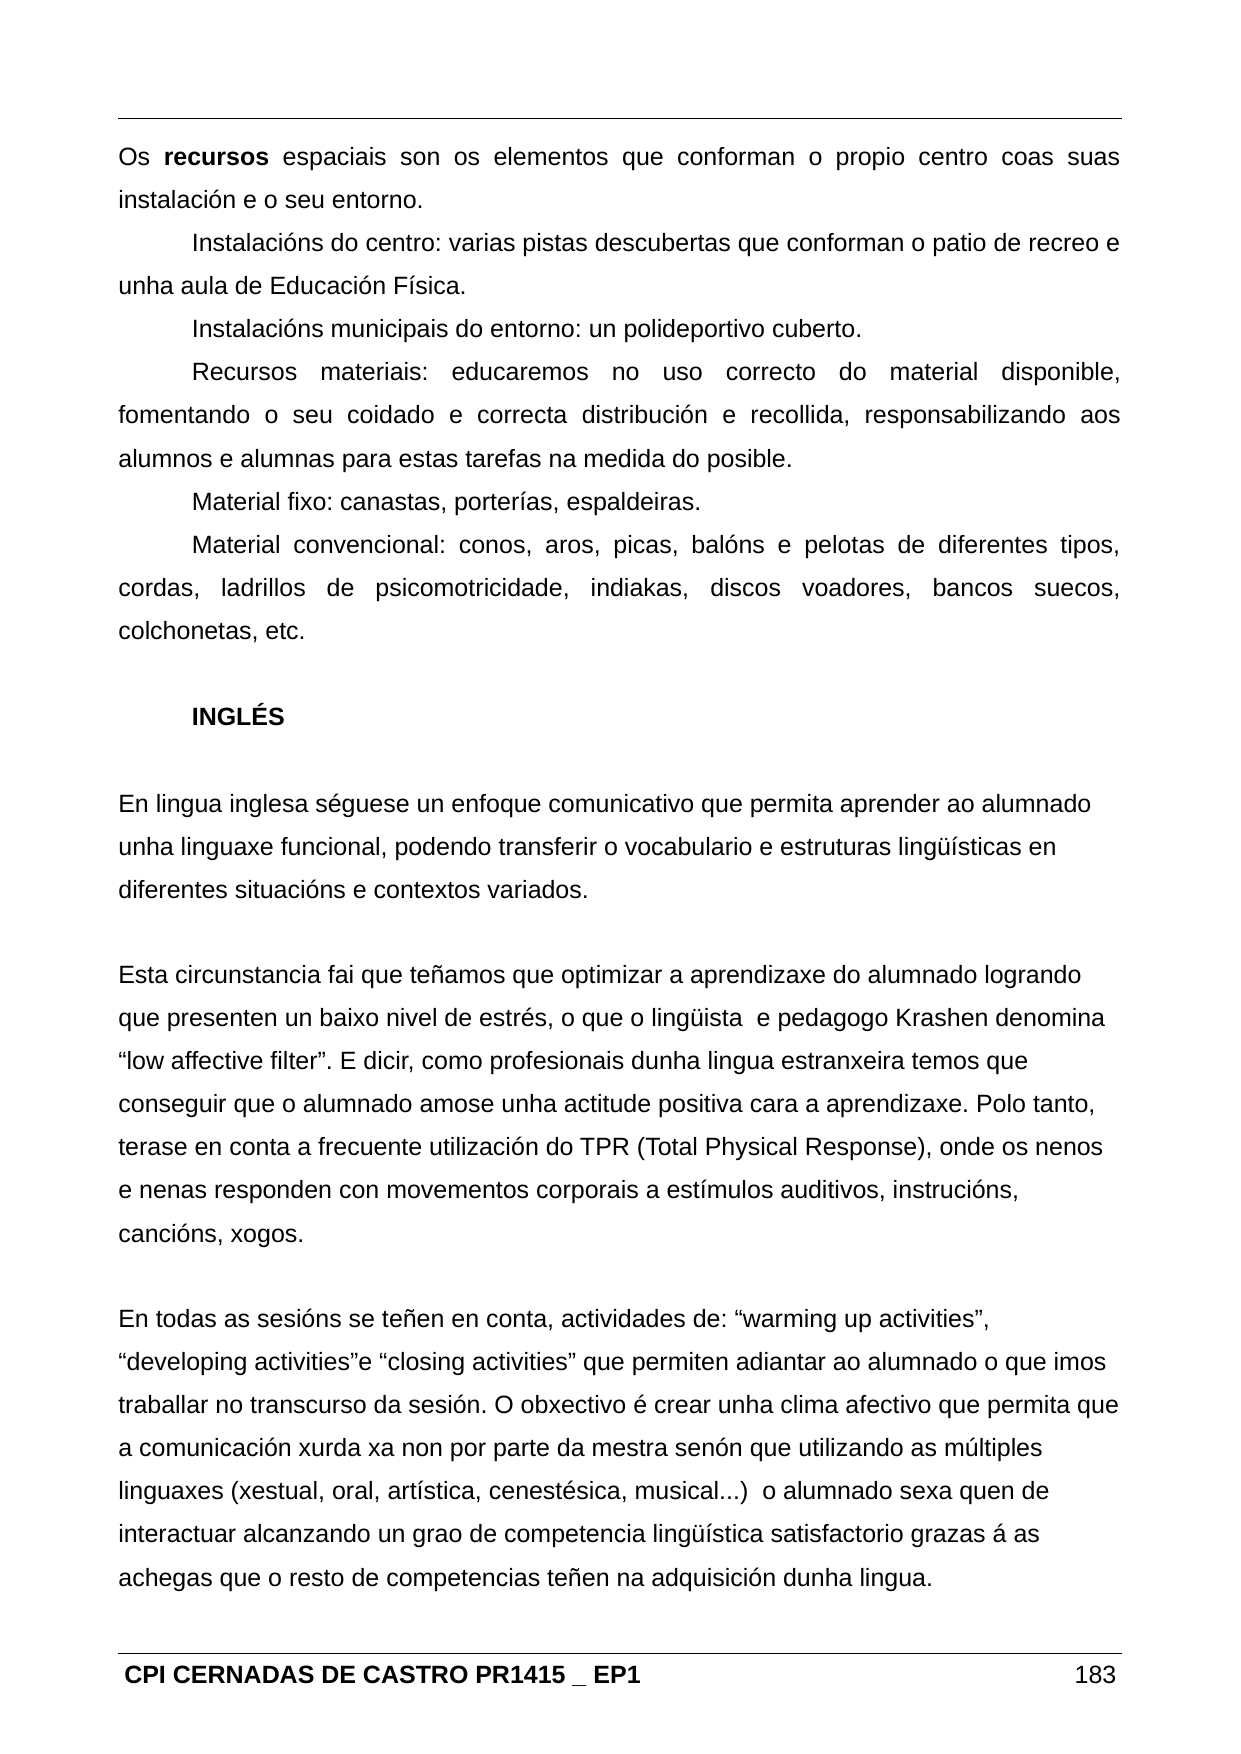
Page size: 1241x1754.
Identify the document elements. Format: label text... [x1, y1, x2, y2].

text Instalacións municipais do entorno: un polideportivo cuberto. [118, 314, 1122, 343]
text En lingua inglesa séguese un enfoque comunicativo que permita aprender ao alumnado unha linguaxe funcional, podendo transferir o vocabulario e estruturas lingüísticas en diferentes situacións e contextos variados. [118, 788, 1122, 903]
text Material fixo: canastas, porterías, espaldeiras. [118, 487, 1122, 515]
text INGLÉS [118, 702, 1122, 731]
text Instalacións do centro: varias pistas descubertas que conforman o patio de recreo e unha aula de Educación Física. [118, 228, 1122, 300]
text Os recursos espaciais son os elementos que conforman o propio centro coas suas instalación e o seu entorno. [118, 142, 1122, 213]
text Esta circunstancia fai que teñamos que optimizar a aprendizaxe do alumnado logrando que presenten un baixo nivel de estrés, o que o lingüista e pedagogo Krashen denomina “low affective filter”. E dicir, como profesionais dunha lingua estranxeira temos que conseguir que o alumnado amose unha actitude positiva cara a aprendizaxe. Polo tanto, terase en conta a frecuente utilización do TPR (Total Physical Response), onde os nenos e nenas responden con movementos corporais a estímulos auditivos, instrucións, cancións, xogos. [118, 960, 1122, 1247]
text Recursos materiais: educaremos no uso correcto do material disponible, fomentando o seu coidado e correcta distribución e recollida, responsabilizando aos alumnos e alumnas para estas tarefas na medida do posible. [118, 357, 1122, 472]
text En todas as sesións se teñen en conta, actividades de: “warming up activities”, “developing activities”e “closing activities” que permiten adiantar ao alumnado o que imos traballar no transcurso da sesión. O obxectivo é crear unha clima afectivo que permita que a comunicación xurda xa non por parte da mestra senón que utilizando as múltiples linguaxes (xestual, oral, artística, cenestésica, musical...) o alumnado sexa quen de interactuar alcanzando un grao de competencia lingüística satisfactorio grazas á as achegas que o resto de competencias teñen na adquisición dunha lingua. [118, 1304, 1122, 1591]
text Material convencional: conos, aros, picas, balóns e pelotas de diferentes tipos, cordas, ladrillos de psicomotricidade, indiakas, discos voadores, bancos suecos, colchonetas, etc. [118, 530, 1122, 645]
